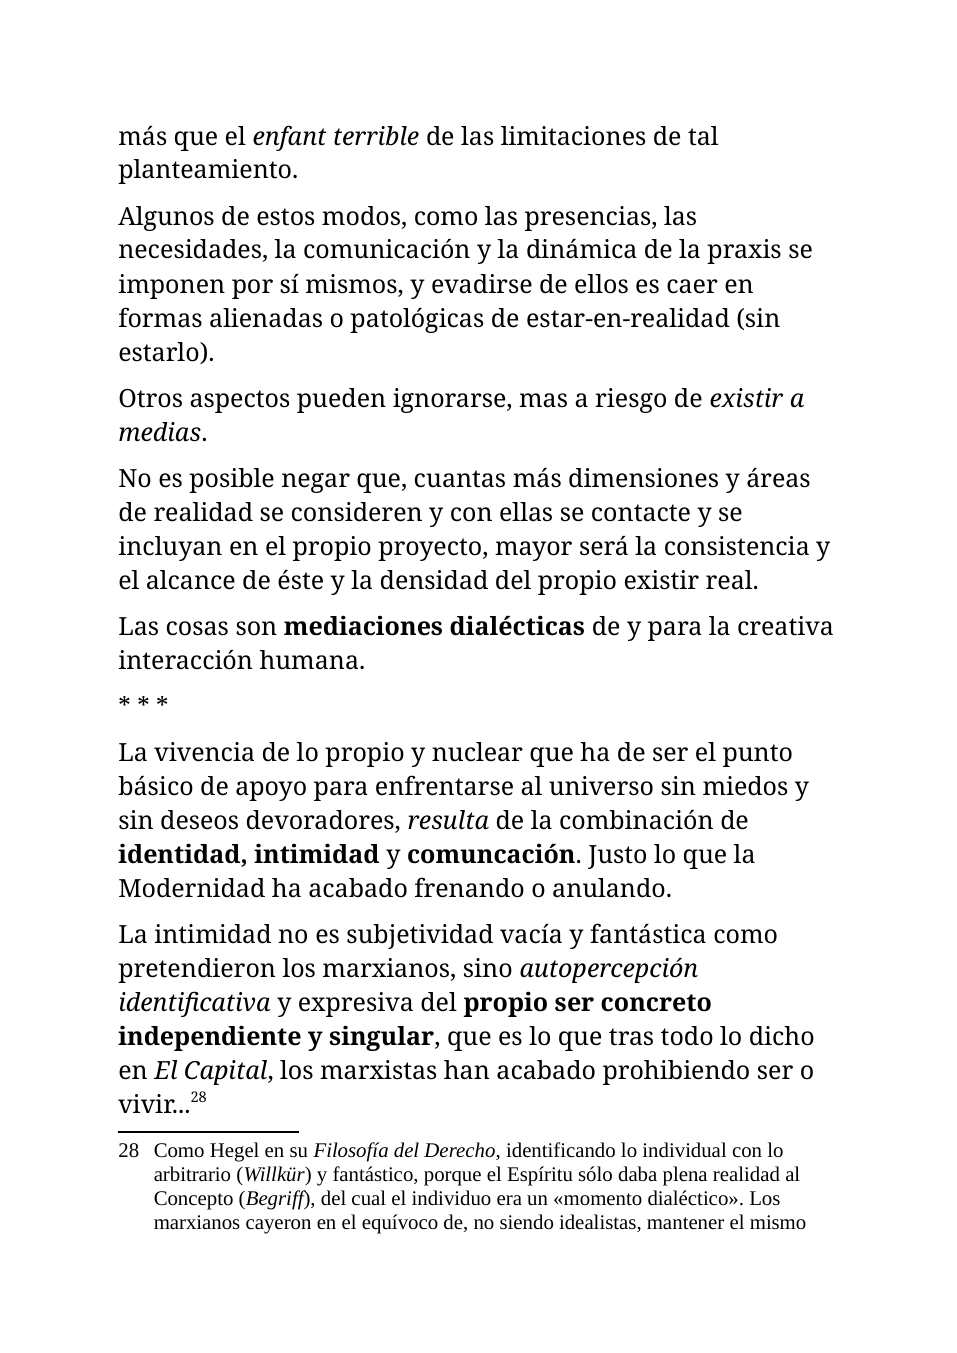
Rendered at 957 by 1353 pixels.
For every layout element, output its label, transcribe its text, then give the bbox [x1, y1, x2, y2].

text La vivencia de lo propio y nuclear que ha de ser el punto básico de apoyo para enfrentarse al universo sin miedos y sin deseos devoradores, resulta de la combinación de identidad, intimidad y comuncación. Justo lo que la Modernidad ha acabado frenando o anulando. [118, 734, 838, 905]
text Algunos de estos modos, como las presencias, las necesidades, la comunicación y la dinámica de la praxis se imponen por sí mismos, y evadirse de ellos es caer en formas alienadas o patológicas de estar-en-realidad (sin estarlo). [118, 198, 838, 368]
text más que el enfant terrible de las limitaciones de tal planteamiento. [118, 118, 838, 186]
text La intimidad no es subjetividad vacía y fantástica como pretendieron los marxianos, sino autopercepción identificativa y expresiva del propio ser concreto independiente y singular, que es lo que tras todo lo dicho en El Capital, los marxistas han acabado prohibiendo ser o vivir... [118, 917, 838, 1121]
text Las cosas son mediaciones dialécticas de y para la creativa interacción humana. [118, 608, 838, 677]
text Otros aspectos pueden ignorarse, mas a riesgo de existir a medias. [118, 380, 838, 448]
text No es posible negar que, cuantas más dimensiones y áreas de realidad se consideren y con ellas se contacte y se incluyan en el propio proyecto, mayor será la consistencia y el alcance de éste y la densidad del propio existir real. [118, 460, 838, 597]
text * * * [118, 688, 838, 722]
text Como Hegel en su Filosofía del Derecho, identificando lo individual con lo arbitrario (Willkür) y fantástico, porque el Espíritu sólo daba plena realidad al Concepto (Begriff), del cual el individuo era un «momento dialéctico». Los marxianos cayeron en el equívoco de, no siendo idealistas, mantener el mismo [118, 1138, 838, 1234]
